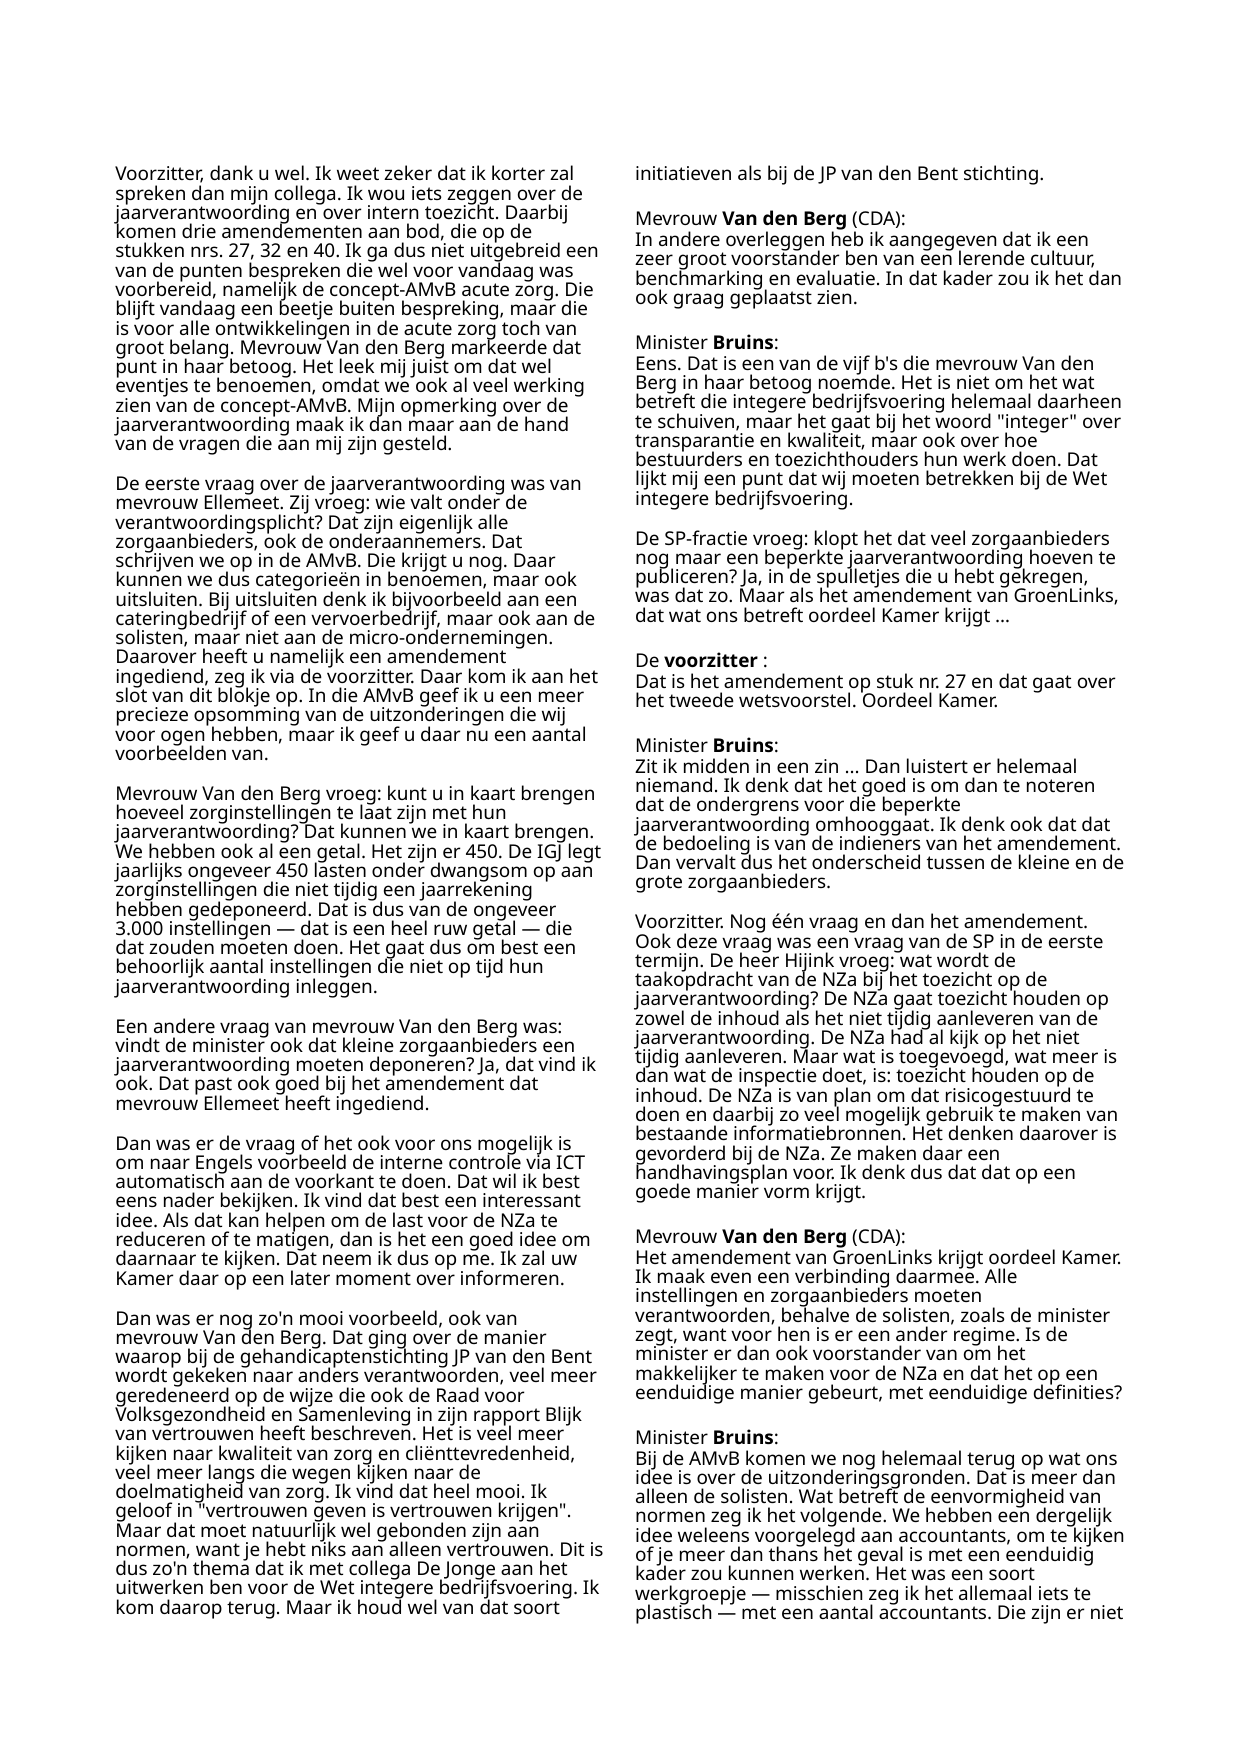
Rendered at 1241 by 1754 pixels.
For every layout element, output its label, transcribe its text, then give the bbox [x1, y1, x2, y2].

text Dan was er de vraag of het ook voor ons mogelijk is om naar Engels voorbeeld de interne controle via ICT automatisch aan de voorkant te doen. Dat wil ik best eens nader bekijken. Ik vind dat best een interessant idee. Als dat kan helpen om de last voor de NZa te reduceren of te matigen, dan is het een goed idee om daarnaar te kijken. Dat neem ik dus op me. Ik zal uw Kamer daar op een later moment over informeren. [115, 1135, 605, 1289]
text Een andere vraag van mevrouw Van den Berg was: vindt de minister ook dat kleine zorgaanbieders een jaarverantwoording moeten deponeren? Ja, dat vind ik ook. Dat past ook goed bij het amendement dat mevrouw Ellemeet heeft ingediend. [115, 1018, 605, 1114]
text Voorzitter, dank u wel. Ik weet zeker dat ik korter zal spreken dan mijn collega. Ik wou iets zeggen over de jaarverantwoording en over intern toezicht. Daarbij komen drie amendementen aan bod, die op de stukken nrs. 27, 32 en 40. Ik ga dus niet uitgebreid een van de punten bespreken die wel voor vandaag was voorbereid, namelijk de concept-AMvB acute zorg. Die blijft vandaag een beetje buiten bespreking, maar die is voor alle ontwikkelingen in de acute zorg toch van groot belang. Mevrouw Van den Berg markeerde dat punt in haar betoog. Het leek mij juist om dat wel eventjes te benoemen, omdat we ook al veel werking zien van de concept-AMvB. Mijn opmerking over de jaarverantwoording maak ik dan maar aan de hand van de vragen die aan mij zijn gesteld. [115, 165, 605, 454]
text Mevrouw Van den Berg vroeg: kunt u in kaart brengen hoeveel zorginstellingen te laat zijn met hun jaarverantwoording? Dat kunnen we in kaart brengen. We hebben ook al een getal. Het zijn er 450. De IGJ legt jaarlijks ongeveer 450 lasten onder dwangsom op aan zorginstellingen die niet tijdig een jaarrekening hebben gedeponeerd. Dat is dus van de ongeveer 3.000 instellingen — dat is een heel ruw getal — die dat zouden moeten doen. Het gaat dus om best een behoorlijk aantal instellingen die niet op tijd hun jaarverantwoording inleggen. [115, 785, 605, 997]
text De voorzitter : [635, 647, 1125, 673]
text initiatieven als bij de JP van den Bent stichting. [635, 165, 1125, 184]
text Mevrouw Van den Berg (CDA): [635, 205, 1125, 231]
text Minister Bruins: [635, 1424, 1125, 1450]
text Het amendement van GroenLinks krijgt oordeel Kamer. Ik maak even een verbinding daarmee. Alle instellingen en zorgaanbieders moeten verantwoorden, behalve de solisten, zoals de minister zegt, want voor hen is er een ander regime. Is de minister er dan ook voorstander van om het makkelijker te maken voor de NZa en dat het op een eenduidige manier gebeurt, met eenduidige definities? [635, 1249, 1125, 1403]
text De SP-fractie vroeg: klopt het dat veel zorgaanbieders nog maar een beperkte jaarverantwoording hoeven te publiceren? Ja, in de spulletjes die u hebt gekregen, was dat zo. Maar als het amendement van GroenLinks, dat wat ons betreft oordeel Kamer krijgt … [635, 530, 1125, 626]
text Mevrouw Van den Berg (CDA): [635, 1223, 1125, 1249]
text Dan was er nog zo'n mooi voorbeeld, ook van mevrouw Van den Berg. Dat ging over de manier waarop bij de gehandicaptenstichting JP van den Bent wordt gekeken naar anders verantwoorden, veel meer geredeneerd op de wijze die ook de Raad voor Volksgezondheid en Samenleving in zijn rapport Blijk van vertrouwen heeft beschreven. Het is veel meer kijken naar kwaliteit van zorg en cliënttevredenheid, veel meer langs die wegen kijken naar de doelmatigheid van zorg. Ik vind dat heel mooi. Ik geloof in "vertrouwen geven is vertrouwen krijgen". Maar dat moet natuurlijk wel gebonden zijn aan normen, want je hebt niks aan alleen vertrouwen. Dit is dus zo'n thema dat ik met collega De Jonge aan het uitwerken ben voor de Wet integere bedrijfsvoering. Ik kom daarop terug. Maar ik houd wel van dat soort [115, 1309, 605, 1618]
text Voorzitter. Nog één vraag en dan het amendement. Ook deze vraag was een vraag van de SP in de eerste termijn. De heer Hijink vroeg: wat wordt de taakopdracht van de NZa bij het toezicht op de jaarverantwoording? De NZa gaat toezicht houden op zowel de inhoud als het niet tijdig aanleveren van de jaarverantwoording. De NZa had al kijk op het niet tijdig aanleveren. Maar wat is toegevoegd, wat meer is dan wat de inspectie doet, is: toezicht houden op de inhoud. De NZa is van plan om dat risicogestuurd te doen en daarbij zo veel mogelijk gebruik te maken van bestaande informatiebronnen. Het denken daarover is gevorderd bij de NZa. Ze maken daar een handhavingsplan voor. Ik denk dus dat dat op een goede manier vorm krijgt. [635, 913, 1125, 1202]
text Zit ik midden in een zin ... Dan luistert er helemaal niemand. Ik denk dat het goed is om dan te noteren dat de ondergrens voor die beperkte jaarverantwoording omhooggaat. Ik denk ook dat dat de bedoeling is van de indieners van het amendement. Dan vervalt dus het onderscheid tussen de kleine en de grote zorgaanbieders. [635, 758, 1125, 893]
text Dat is het amendement op stuk nr. 27 en dat gaat over het tweede wetsvoorstel. Oordeel Kamer. [635, 673, 1125, 711]
text Eens. Dat is een van de vijf b's die mevrouw Van den Berg in haar betoog noemde. Het is niet om het wat betreft die integere bedrijfsvoering helemaal daarheen te schuiven, maar het gaat bij het woord "integer" over transparantie en kwaliteit, maar ook over hoe bestuurders en toezichthouders hun werk doen. Dat lijkt mij een punt dat wij moeten betrekken bij de Wet integere bedrijfsvoering. [635, 355, 1125, 509]
text Minister Bruins: [635, 329, 1125, 355]
text Minister Bruins: [635, 732, 1125, 758]
text Bij de AMvB komen we nog helemaal terug op wat ons idee is over de uitzonderingsgronden. Dat is meer dan alleen de solisten. Wat betreft de eenvormigheid van normen zeg ik het volgende. We hebben een dergelijk idee weleens voorgelegd aan accountants, om te kijken of je meer dan thans het geval is met een eenduidig kader zou kunnen werken. Het was een soort werkgroepje — misschien zeg ik het allemaal iets te plastisch — met een aantal accountants. Die zijn er niet [635, 1450, 1125, 1623]
text In andere overleggen heb ik aangegeven dat ik een zeer groot voorstander ben van een lerende cultuur, benchmarking en evaluatie. In dat kader zou ik het dan ook graag geplaatst zien. [635, 231, 1125, 308]
text De eerste vraag over de jaarverantwoording was van mevrouw Ellemeet. Zij vroeg: wie valt onder de verantwoordingsplicht? Dat zijn eigenlijk alle zorgaanbieders, ook de onderaannemers. Dat schrijven we op in de AMvB. Die krijgt u nog. Daar kunnen we dus categorieën in benoemen, maar ook uitsluiten. Bij uitsluiten denk ik bijvoorbeeld aan een cateringbedrijf of een vervoerbedrijf, maar ook aan de solisten, maar niet aan de micro-ondernemingen. Daarover heeft u namelijk een amendement ingediend, zeg ik via de voorzitter. Daar kom ik aan het slot van dit blokje op. In die AMvB geef ik u een meer precieze opsomming van de uitzonderingen die wij voor ogen hebben, maar ik geef u daar nu een aantal voorbeelden van. [115, 475, 605, 764]
